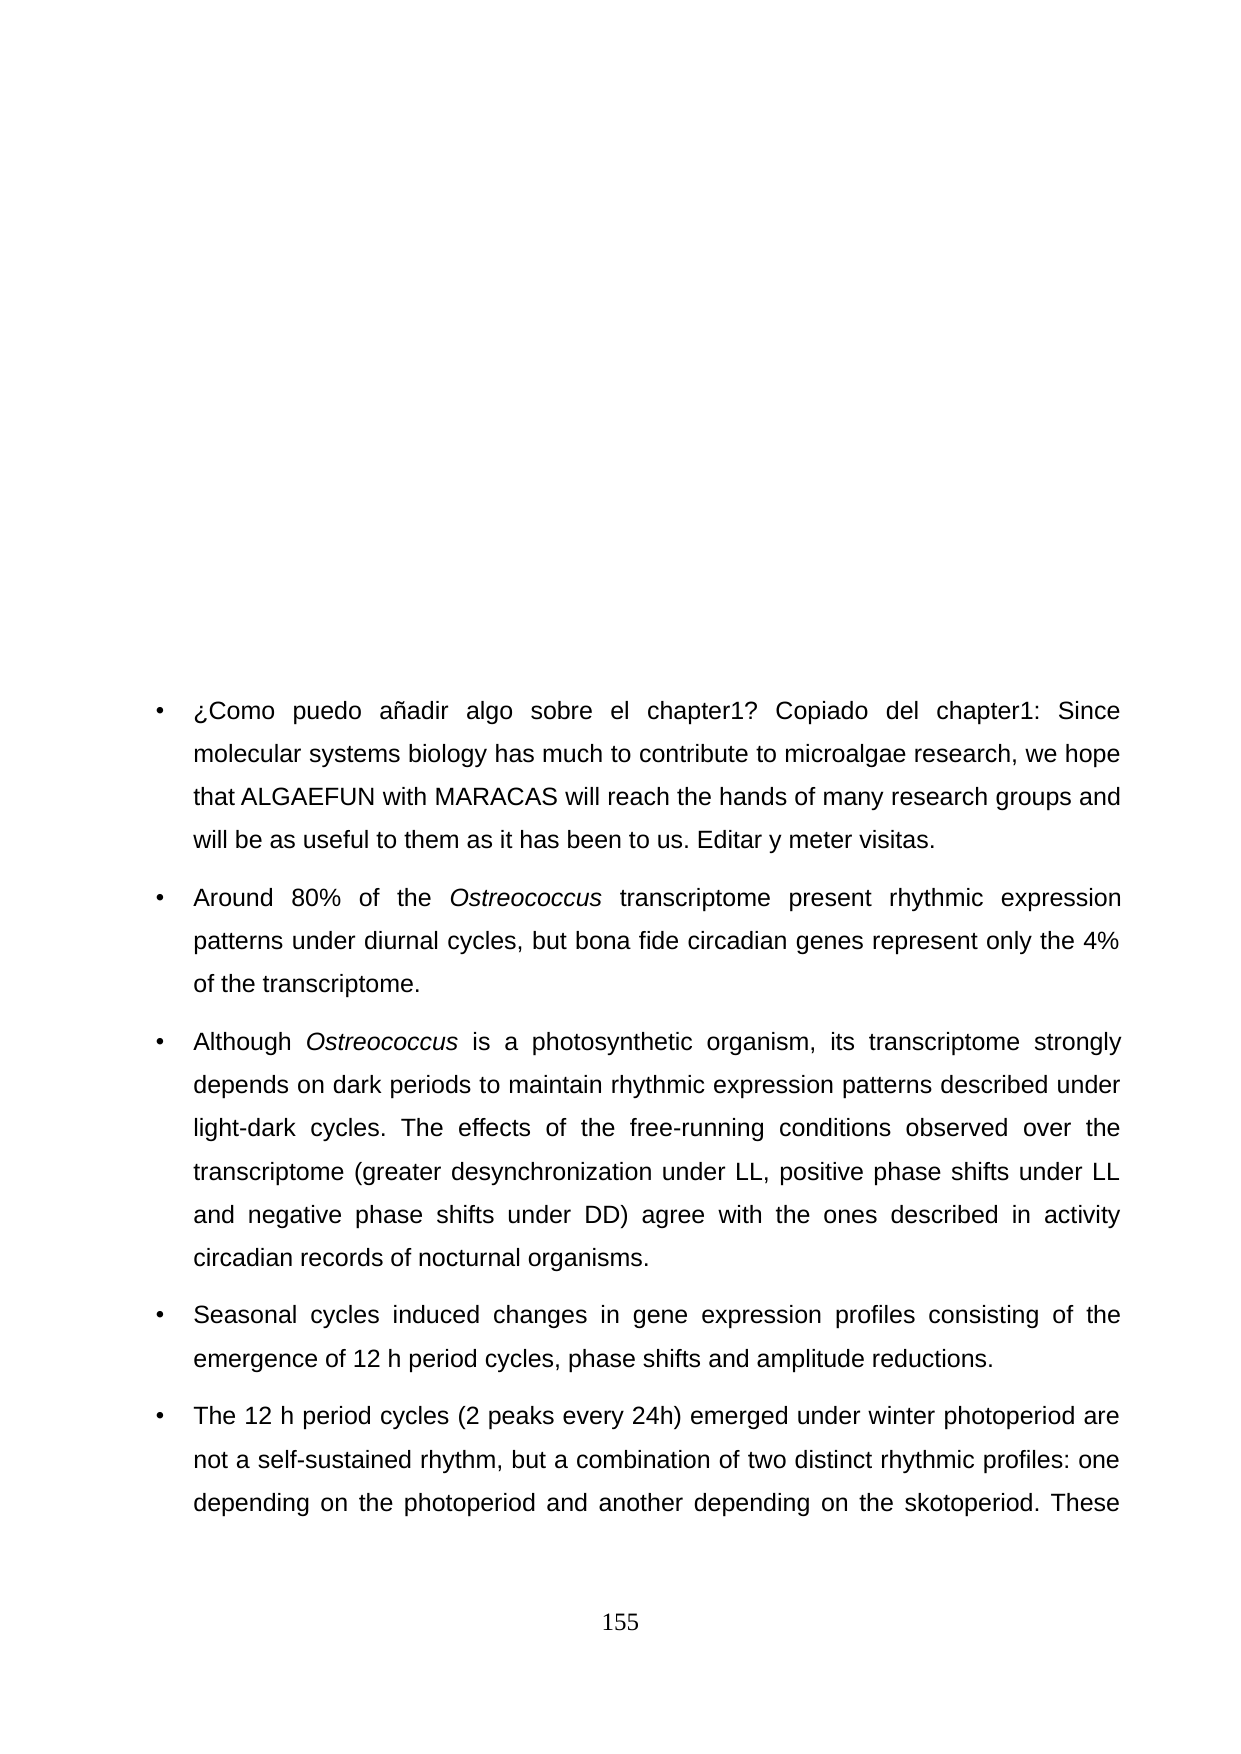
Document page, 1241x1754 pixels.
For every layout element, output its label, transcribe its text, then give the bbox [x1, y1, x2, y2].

list Around 80% of the Ostreococcus transcriptome present rhythmic expression patterns under diurnal cycles, but bona fide circadian genes represent only the 4% of the transcriptome. [156, 883, 1122, 998]
list The 12 h period cycles (2 peaks every 24h) emerged under winter photoperiod are not a self-sustained rhythm, but a combination of two distinct rhythmic profiles: one depending on the photoperiod and another depending on the skotoperiod. These [156, 1401, 1122, 1516]
list Although Ostreococcus is a photosynthetic organism, its transcriptome strongly depends on dark periods to maintain rhythmic expression patterns described under light-dark cycles. The effects of the free-running conditions observed over the transcriptome (greater desynchronization under LL, positive phase shifts under LL and negative phase shifts under DD) agree with the ones described in activity circadian records of nocturnal organisms. [156, 1027, 1122, 1271]
list Seasonal cycles induced changes in gene expression profiles consisting of the emergence of 12 h period cycles, phase shifts and amplitude reductions. [156, 1300, 1122, 1372]
list ¿Como puedo añadir algo sobre el chapter1? Copiado del chapter1: Since molecular systems biology has much to contribute to microalgae research, we hope that ALGAEFUN with MARACAS will reach the hands of many research groups and will be as useful to them as it has been to us. Editar y meter visitas. [156, 696, 1122, 854]
